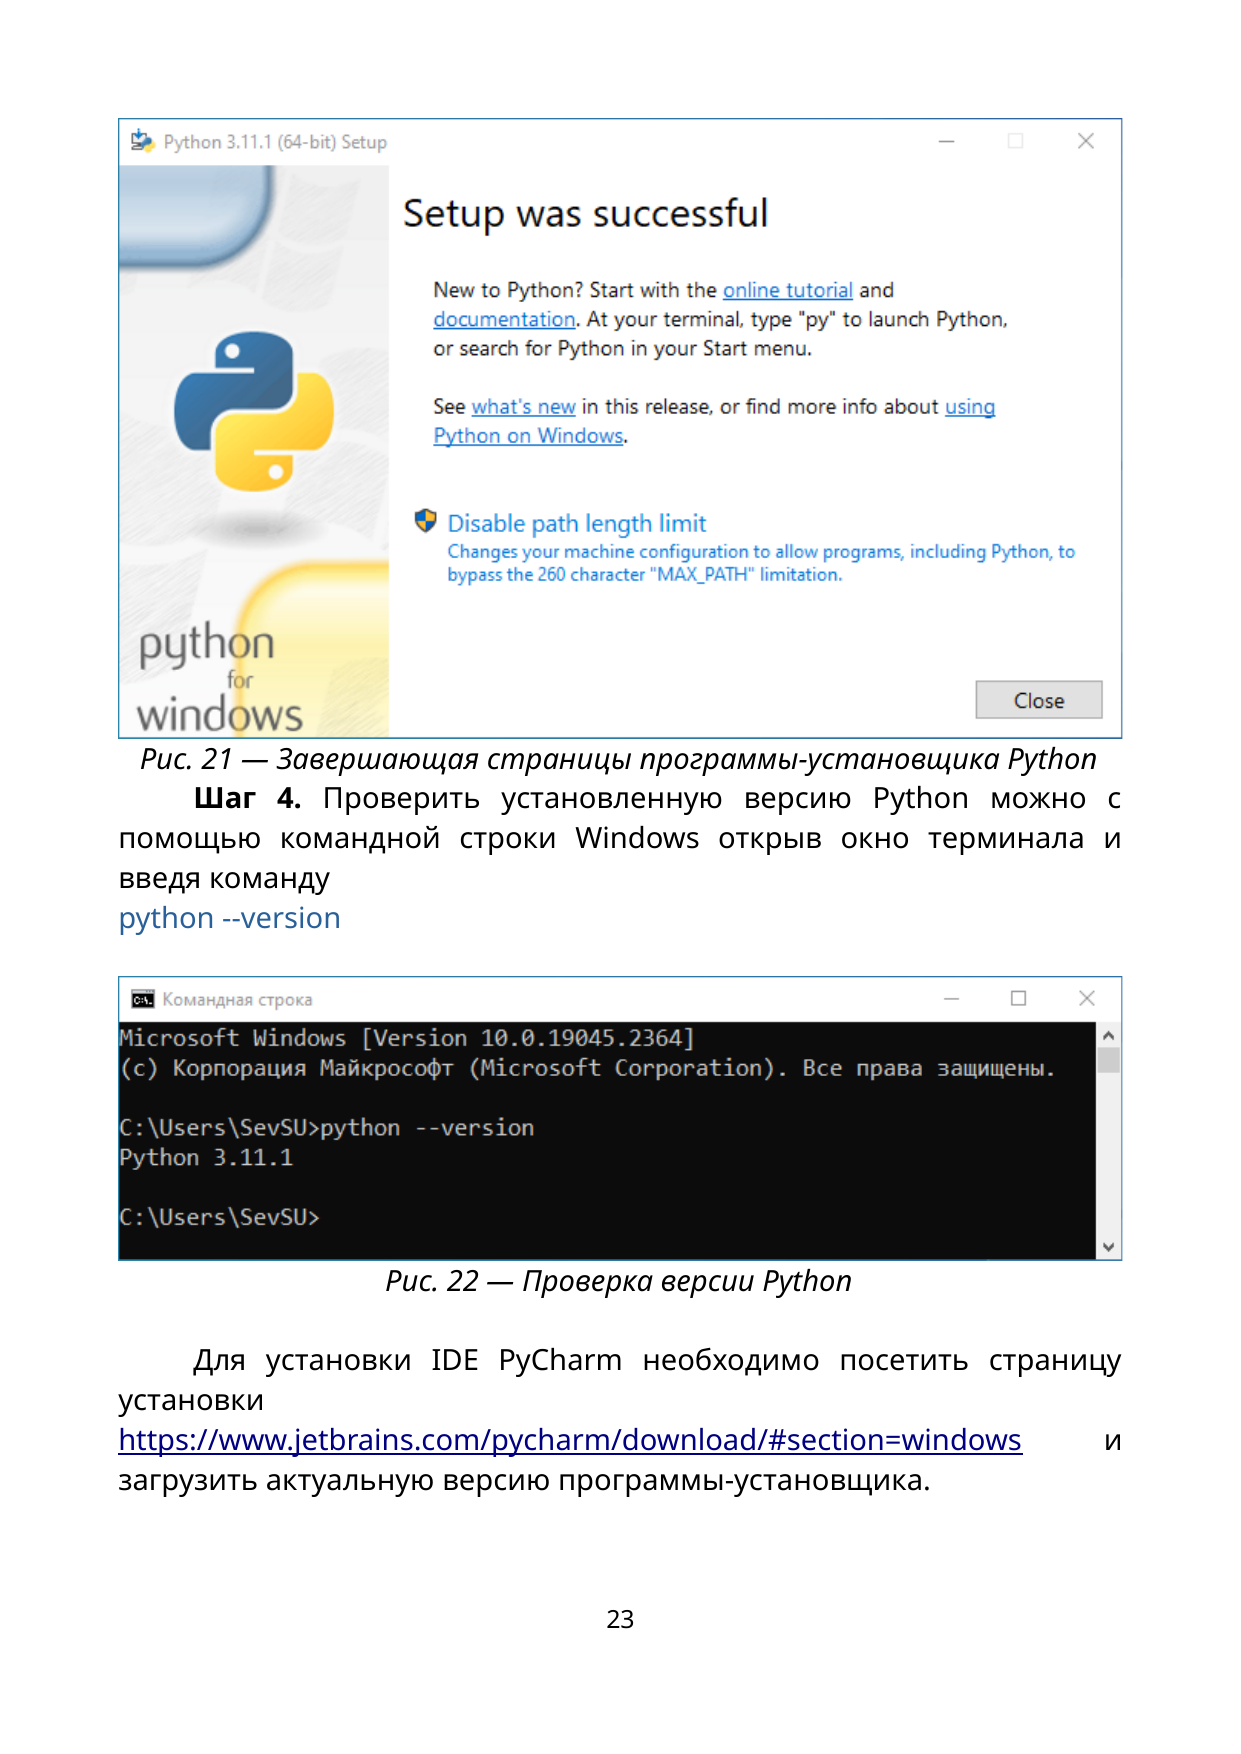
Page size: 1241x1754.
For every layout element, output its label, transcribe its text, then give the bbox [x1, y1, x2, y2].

text Рис. 21 — Завершающая страницы программы-установщика Python [118, 739, 1122, 778]
text python --version [118, 897, 1122, 937]
picture [118, 118, 1123, 739]
text Для установки IDE PyCharm необходимо посетить страницу установки https://www.jetbrains.com/pycharm/download/#section=windows и загрузить актуальную версию программы-установщика. [118, 1340, 1122, 1498]
text Рис. 22 — Проверка версии Python [118, 1261, 1122, 1300]
picture [118, 976, 1123, 1261]
text Шаг 4. Проверить установленную версию Python можно с помощью командной строки Windows открыв окно терминала и введя команду [118, 778, 1122, 897]
